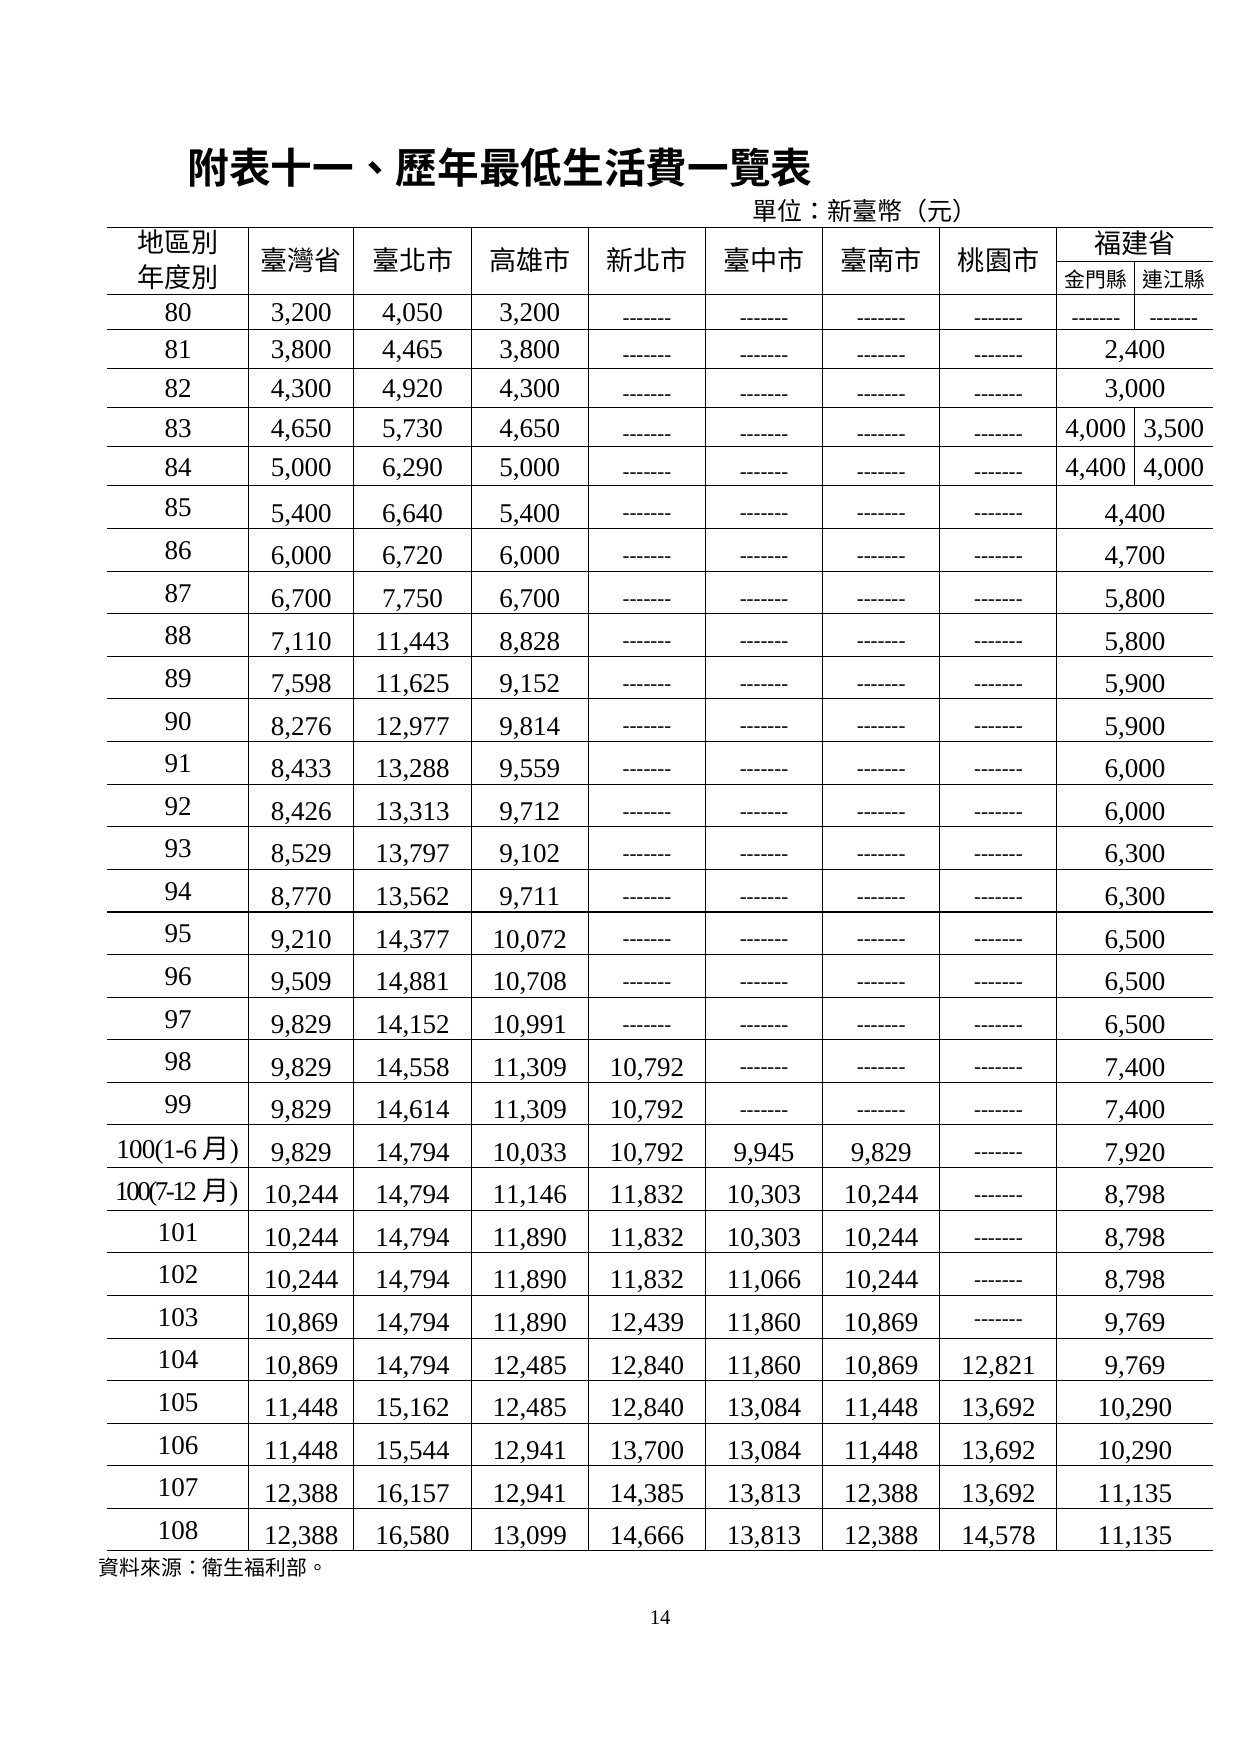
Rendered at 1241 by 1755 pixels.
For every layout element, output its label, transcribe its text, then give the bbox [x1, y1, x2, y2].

table_cell ------- [1057, 295, 1134, 329]
table_cell 84 [107, 447, 248, 485]
table_cell 14,377 [354, 913, 471, 954]
table_cell ------- [589, 295, 705, 329]
table_cell 11,146 [472, 1168, 588, 1209]
table_cell 105 [107, 1381, 248, 1423]
table_cell 9,829 [249, 1040, 353, 1082]
table_cell 11,890 [472, 1296, 588, 1337]
table_cell 8,798 [1057, 1168, 1213, 1209]
table_cell 107 [107, 1466, 248, 1508]
table_cell ------- [706, 486, 822, 528]
table_cell 2,400 [1057, 330, 1213, 368]
table_cell 80 [107, 295, 248, 329]
table_cell ------- [589, 955, 705, 997]
table_cell 6,000 [1057, 742, 1213, 783]
table_cell 98 [107, 1040, 248, 1082]
table_cell ------- [706, 1083, 822, 1124]
table_cell 12,439 [589, 1296, 705, 1337]
table_cell 5,900 [1057, 699, 1213, 741]
table_cell 6,300 [1057, 827, 1213, 869]
table_cell ------- [589, 614, 705, 656]
table_cell ------- [706, 369, 822, 407]
table_cell 10,244 [823, 1211, 939, 1252]
table_cell 93 [107, 827, 248, 869]
table_cell 3,000 [1057, 369, 1213, 407]
table_cell ------- [706, 447, 822, 485]
table_cell ------- [589, 572, 705, 613]
table_cell 7,400 [1057, 1083, 1213, 1124]
table_cell 6,500 [1057, 998, 1213, 1039]
table_cell 6,700 [249, 572, 353, 613]
table_cell ------- [589, 486, 705, 528]
table_header 地區別 [107, 228, 248, 261]
table_cell 12,388 [249, 1509, 353, 1550]
table_cell 3,500 [1135, 408, 1213, 446]
table_cell 10,072 [472, 913, 588, 954]
table_cell 9,559 [472, 742, 588, 783]
table_cell 5,000 [249, 447, 353, 485]
table_cell 16,580 [354, 1509, 471, 1550]
table_cell 9,711 [472, 870, 588, 911]
table_cell 6,500 [1057, 955, 1213, 997]
table_cell ------- [823, 1083, 939, 1124]
table_cell 14,152 [354, 998, 471, 1039]
table_cell 11,832 [589, 1168, 705, 1209]
table_cell 4,650 [249, 408, 353, 446]
table_cell 14,881 [354, 955, 471, 997]
table_cell 100(7-12月) [107, 1168, 248, 1209]
table_cell 3,200 [472, 295, 588, 329]
table_cell 5,730 [354, 408, 471, 446]
table_cell 102 [107, 1253, 248, 1295]
table_cell ------- [940, 699, 1056, 741]
table_cell ------- [706, 742, 822, 783]
table_cell 101 [107, 1211, 248, 1252]
table_cell 8,798 [1057, 1211, 1213, 1252]
table_cell 連江縣 [1135, 262, 1213, 293]
table_cell 11,832 [589, 1211, 705, 1252]
table_cell 11,625 [354, 657, 471, 698]
table_cell 91 [107, 742, 248, 783]
table_cell 5,800 [1057, 614, 1213, 656]
table_cell ------- [589, 827, 705, 869]
table_cell ------- [706, 1040, 822, 1082]
table_cell 8,828 [472, 614, 588, 656]
table_cell 13,099 [472, 1509, 588, 1550]
table_cell ------- [823, 486, 939, 528]
table_cell 5,800 [1057, 572, 1213, 613]
table_cell 年度別 [107, 261, 248, 293]
table_cell 81 [107, 330, 248, 368]
table_cell 8,433 [249, 742, 353, 783]
table_cell 10,244 [823, 1253, 939, 1295]
table_header 臺中市 [706, 228, 822, 293]
table_header 桃園市 [940, 228, 1056, 293]
table_cell 4,050 [354, 295, 471, 329]
table_cell 9,829 [823, 1125, 939, 1167]
table_cell 13,692 [940, 1424, 1056, 1465]
table_header 高雄市 [472, 228, 588, 293]
table_cell ------- [940, 1040, 1056, 1082]
table_cell ------- [706, 955, 822, 997]
table_cell ------- [940, 408, 1056, 446]
table_cell 11,860 [706, 1296, 822, 1337]
table_cell ------- [706, 614, 822, 656]
table_cell ------- [940, 1253, 1056, 1295]
table_header 臺灣省 [249, 228, 353, 293]
table_cell ------- [706, 408, 822, 446]
table_cell 103 [107, 1296, 248, 1337]
table_cell ------- [823, 529, 939, 571]
table_cell ------- [823, 913, 939, 954]
table_cell 5,000 [472, 447, 588, 485]
table_cell 12,388 [249, 1466, 353, 1508]
table_cell ------- [589, 447, 705, 485]
table_cell 12,941 [472, 1424, 588, 1465]
table_cell 11,448 [249, 1424, 353, 1465]
table_cell 8,798 [1057, 1253, 1213, 1295]
table_cell ------- [940, 572, 1056, 613]
table_cell ------- [823, 614, 939, 656]
table_cell 90 [107, 699, 248, 741]
table_cell 9,829 [249, 1083, 353, 1124]
table_cell 10,792 [589, 1125, 705, 1167]
table_cell 96 [107, 955, 248, 997]
table_cell 9,829 [249, 1125, 353, 1167]
table_cell 13,700 [589, 1424, 705, 1465]
table_cell 13,692 [940, 1381, 1056, 1423]
table_cell 94 [107, 870, 248, 911]
table_cell ------- [823, 572, 939, 613]
table_cell 11,448 [823, 1381, 939, 1423]
table_cell ------- [706, 657, 822, 698]
table_cell 13,288 [354, 742, 471, 783]
table_cell 4,000 [1135, 447, 1213, 485]
table_cell 85 [107, 486, 248, 528]
table_cell 10,303 [706, 1211, 822, 1252]
table_cell ------- [589, 330, 705, 368]
table_cell 16,157 [354, 1466, 471, 1508]
table_cell 9,712 [472, 785, 588, 826]
table_cell 14,794 [354, 1253, 471, 1295]
table_cell 6,640 [354, 486, 471, 528]
table_cell 14,558 [354, 1040, 471, 1082]
table_cell 8,426 [249, 785, 353, 826]
table_cell 9,829 [249, 998, 353, 1039]
table_cell 12,977 [354, 699, 471, 741]
table_cell 7,400 [1057, 1040, 1213, 1082]
table_cell 12,485 [472, 1381, 588, 1423]
table_cell 9,102 [472, 827, 588, 869]
table_cell 13,813 [706, 1509, 822, 1550]
text 資料來源：衛生福利部。 [98, 1551, 1133, 1582]
table_cell 14,385 [589, 1466, 705, 1508]
table_cell 11,890 [472, 1253, 588, 1295]
table_cell 13,692 [940, 1466, 1056, 1508]
table_cell 10,869 [823, 1339, 939, 1380]
table_cell 6,300 [1057, 870, 1213, 911]
table_cell ------- [940, 913, 1056, 954]
table_cell 5,400 [249, 486, 353, 528]
table_cell 11,309 [472, 1040, 588, 1082]
table_cell ------- [706, 295, 822, 329]
table_cell 10,792 [589, 1083, 705, 1124]
table_cell 7,920 [1057, 1125, 1213, 1167]
table_cell 12,485 [472, 1339, 588, 1380]
table_cell ------- [940, 1125, 1056, 1167]
table_cell 88 [107, 614, 248, 656]
table_cell ------- [589, 913, 705, 954]
table_cell ------- [706, 998, 822, 1039]
table_cell ------- [823, 447, 939, 485]
table_cell 12,388 [823, 1466, 939, 1508]
table_cell ------- [940, 486, 1056, 528]
table_cell 97 [107, 998, 248, 1039]
table_cell 8,529 [249, 827, 353, 869]
table_cell ------- [940, 998, 1056, 1039]
table_cell ------- [706, 827, 822, 869]
table_cell ------- [823, 408, 939, 446]
table_cell 6,700 [472, 572, 588, 613]
table_cell 10,708 [472, 955, 588, 997]
table_cell 10,244 [823, 1168, 939, 1209]
table_cell ------- [823, 827, 939, 869]
table_cell ------- [823, 870, 939, 911]
table_cell ------- [823, 295, 939, 329]
table_cell 8,276 [249, 699, 353, 741]
table_cell 12,840 [589, 1339, 705, 1380]
table_cell ------- [589, 742, 705, 783]
table_cell 12,941 [472, 1466, 588, 1508]
table_cell ------- [940, 330, 1056, 368]
table_cell 83 [107, 408, 248, 446]
table_cell 95 [107, 913, 248, 954]
table_cell ------- [940, 870, 1056, 911]
table_cell 11,443 [354, 614, 471, 656]
table_cell ------- [940, 614, 1056, 656]
table_cell 108 [107, 1509, 248, 1550]
table_cell 11,890 [472, 1211, 588, 1252]
table_cell 10,244 [249, 1253, 353, 1295]
table_cell 11,135 [1057, 1509, 1213, 1550]
table_cell 10,244 [249, 1211, 353, 1252]
table_cell 4,000 [1057, 408, 1134, 446]
table_cell 99 [107, 1083, 248, 1124]
table_cell ------- [940, 1211, 1056, 1252]
table_cell ------- [823, 1040, 939, 1082]
table_cell ------- [823, 330, 939, 368]
table_cell 14,666 [589, 1509, 705, 1550]
table_cell ------- [589, 870, 705, 911]
table_cell ------- [823, 785, 939, 826]
table_cell ------- [823, 699, 939, 741]
table_cell ------- [940, 529, 1056, 571]
table_cell 4,465 [354, 330, 471, 368]
table_cell 13,797 [354, 827, 471, 869]
table_cell ------- [823, 369, 939, 407]
table_cell ------- [706, 870, 822, 911]
table_cell 3,800 [249, 330, 353, 368]
table_cell ------- [940, 1168, 1056, 1209]
table_cell 14,794 [354, 1168, 471, 1209]
table_cell 11,135 [1057, 1466, 1213, 1508]
table_cell ------- [589, 408, 705, 446]
table_cell 6,000 [1057, 785, 1213, 826]
table_cell 8,770 [249, 870, 353, 911]
table_cell 6,500 [1057, 913, 1213, 954]
table_cell ------- [706, 529, 822, 571]
table_cell ------- [940, 955, 1056, 997]
table_cell 15,544 [354, 1424, 471, 1465]
table_cell 104 [107, 1339, 248, 1380]
table_cell 15,162 [354, 1381, 471, 1423]
table_cell 4,300 [249, 369, 353, 407]
table_cell ------- [706, 913, 822, 954]
table_cell 14,794 [354, 1296, 471, 1337]
table_cell 11,448 [823, 1424, 939, 1465]
table_cell 9,210 [249, 913, 353, 954]
table_cell ------- [589, 998, 705, 1039]
table_cell 9,769 [1057, 1296, 1213, 1337]
table_cell ------- [940, 657, 1056, 698]
table_cell ------- [589, 369, 705, 407]
table_cell 6,720 [354, 529, 471, 571]
table_cell 3,200 [249, 295, 353, 329]
table_cell ------- [823, 955, 939, 997]
table_cell 11,309 [472, 1083, 588, 1124]
table_cell 5,900 [1057, 657, 1213, 698]
table_cell 86 [107, 529, 248, 571]
table_cell 9,814 [472, 699, 588, 741]
table_cell ------- [589, 657, 705, 698]
table_cell 10,290 [1057, 1424, 1213, 1465]
table_cell 4,400 [1057, 486, 1213, 528]
table_cell ------- [706, 785, 822, 826]
table_cell 10,033 [472, 1125, 588, 1167]
text 附表十一、歷年最低生活費一覽表 [187, 135, 1133, 196]
table_cell 4,300 [472, 369, 588, 407]
table_cell 13,084 [706, 1381, 822, 1423]
table_cell ------- [940, 1296, 1056, 1337]
table_cell 10,303 [706, 1168, 822, 1209]
table_cell 10,869 [249, 1339, 353, 1380]
table_cell 10,290 [1057, 1381, 1213, 1423]
table_cell 13,313 [354, 785, 471, 826]
table_cell 11,448 [249, 1381, 353, 1423]
table_cell 89 [107, 657, 248, 698]
table_cell 7,598 [249, 657, 353, 698]
table_cell 11,860 [706, 1339, 822, 1380]
table_cell 12,388 [823, 1509, 939, 1550]
table_cell 3,800 [472, 330, 588, 368]
table_cell 10,869 [249, 1296, 353, 1337]
table_cell 11,066 [706, 1253, 822, 1295]
table_cell 100(1-6月) [107, 1125, 248, 1167]
table_cell ------- [940, 827, 1056, 869]
table_cell 10,869 [823, 1296, 939, 1337]
table_cell ------- [940, 295, 1056, 329]
table_cell 14,614 [354, 1083, 471, 1124]
table_cell 6,000 [249, 529, 353, 571]
table_header 臺北市 [354, 228, 471, 293]
text 單位：新臺幣（元） [187, 196, 1240, 227]
table_cell ------- [589, 785, 705, 826]
table_cell 9,152 [472, 657, 588, 698]
table_cell 9,945 [706, 1125, 822, 1167]
table_cell 4,400 [1057, 447, 1134, 485]
table_cell 4,920 [354, 369, 471, 407]
table_cell ------- [940, 785, 1056, 826]
table_cell 14,794 [354, 1125, 471, 1167]
table_cell ------- [940, 447, 1056, 485]
table_cell ------- [589, 529, 705, 571]
table_cell ------- [706, 699, 822, 741]
table_cell 9,509 [249, 955, 353, 997]
table_cell ------- [823, 657, 939, 698]
table_cell 14,578 [940, 1509, 1056, 1550]
table_cell ------- [823, 742, 939, 783]
table_cell ------- [940, 369, 1056, 407]
table_cell 5,400 [472, 486, 588, 528]
table_cell 14,794 [354, 1339, 471, 1380]
table_cell ------- [823, 998, 939, 1039]
table_cell 4,700 [1057, 529, 1213, 571]
table_cell ------- [706, 572, 822, 613]
table_cell 6,290 [354, 447, 471, 485]
table_cell 92 [107, 785, 248, 826]
table_cell 10,991 [472, 998, 588, 1039]
table_cell 13,813 [706, 1466, 822, 1508]
table_cell 6,000 [472, 529, 588, 571]
table_cell 9,769 [1057, 1339, 1213, 1380]
table_header 福建省 [1057, 228, 1213, 261]
table_cell ------- [940, 1083, 1056, 1124]
table_cell ------- [589, 699, 705, 741]
table_cell 13,084 [706, 1424, 822, 1465]
table_cell 12,821 [940, 1339, 1056, 1380]
table_cell 金門縣 [1057, 262, 1134, 293]
table_cell 14,794 [354, 1211, 471, 1252]
table_cell ------- [1135, 295, 1213, 329]
table_header 新北市 [589, 228, 705, 293]
table_cell 7,110 [249, 614, 353, 656]
table_cell 106 [107, 1424, 248, 1465]
table_cell 11,832 [589, 1253, 705, 1295]
table_cell ------- [706, 330, 822, 368]
table_cell 10,244 [249, 1168, 353, 1209]
table_cell 7,750 [354, 572, 471, 613]
table_cell 82 [107, 369, 248, 407]
table_cell 10,792 [589, 1040, 705, 1082]
table_cell 87 [107, 572, 248, 613]
table_cell 12,840 [589, 1381, 705, 1423]
table_cell 13,562 [354, 870, 471, 911]
table_header 臺南市 [823, 228, 939, 293]
table_cell ------- [940, 742, 1056, 783]
table_cell 4,650 [472, 408, 588, 446]
